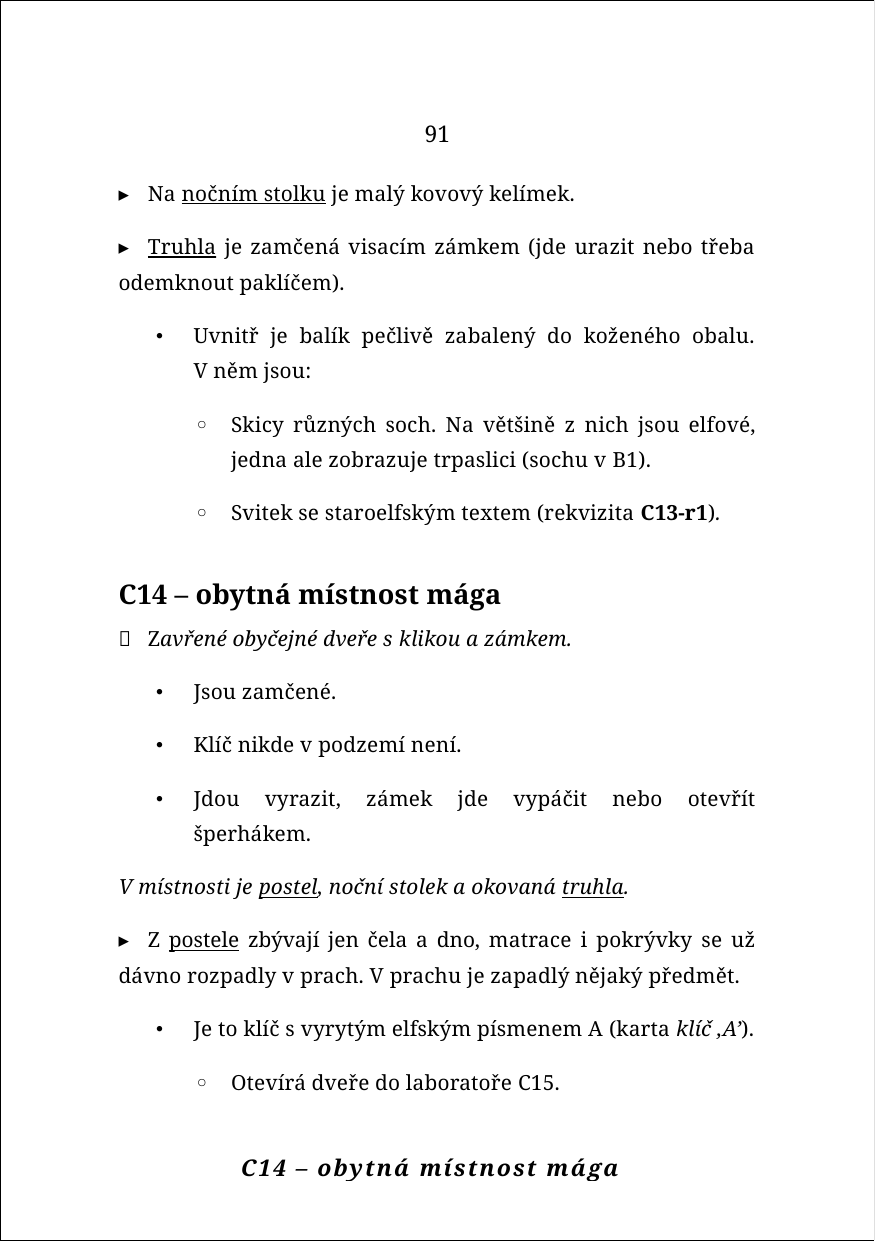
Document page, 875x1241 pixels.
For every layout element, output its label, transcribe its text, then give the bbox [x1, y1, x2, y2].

text ▸ Z⁠ postele zbývají jen čela a⁠ dno, matrace i⁠ pokrývky se už dávno rozpadly v⁠ prach. V⁠ prachu je zapadlý nějaký předmět. [118, 926, 756, 989]
list Jsou zamčené. [156, 677, 756, 706]
list Je to klíč s⁠ vyrytým elfským písmenem A⁠ (karta klíč ‚A’). [156, 1014, 756, 1043]
text ▸ Na nočním stolku je malý kovový kelímek. [118, 179, 756, 207]
list Uvnitř je balík pečlivě zabalený do koženého obalu. V⁠ něm jsou: [156, 321, 756, 385]
list Svitek se staroelfským textem (rekvizita C13-r1). [193, 498, 756, 527]
list Otevírá dveře do laboratoře C15. [193, 1068, 756, 1096]
list Klíč nikde v⁠ podzemí není. [156, 730, 756, 759]
text V⁠ místnosti je postel, noční stolek a⁠ okovaná truhla. [118, 872, 756, 901]
text ▸ Truhla je zamčená visacím zámkem (jde urazit nebo třeba odemknout paklíčem). [118, 232, 756, 296]
list Jdou vyrazit, zámek jde vypáčit nebo otevřít šperhákem. [156, 784, 756, 848]
list Skicy různých soch. Na většině z⁠ nich jsou elfové, jedna ale zobrazuje trpaslici (sochu v⁠ B1). [193, 410, 756, 474]
subtitle C14 – obytná místnost mága [118, 575, 756, 612]
text 🚪 Zavřené obyčejné dveře s⁠ klikou a⁠ zámkem. [118, 624, 756, 652]
